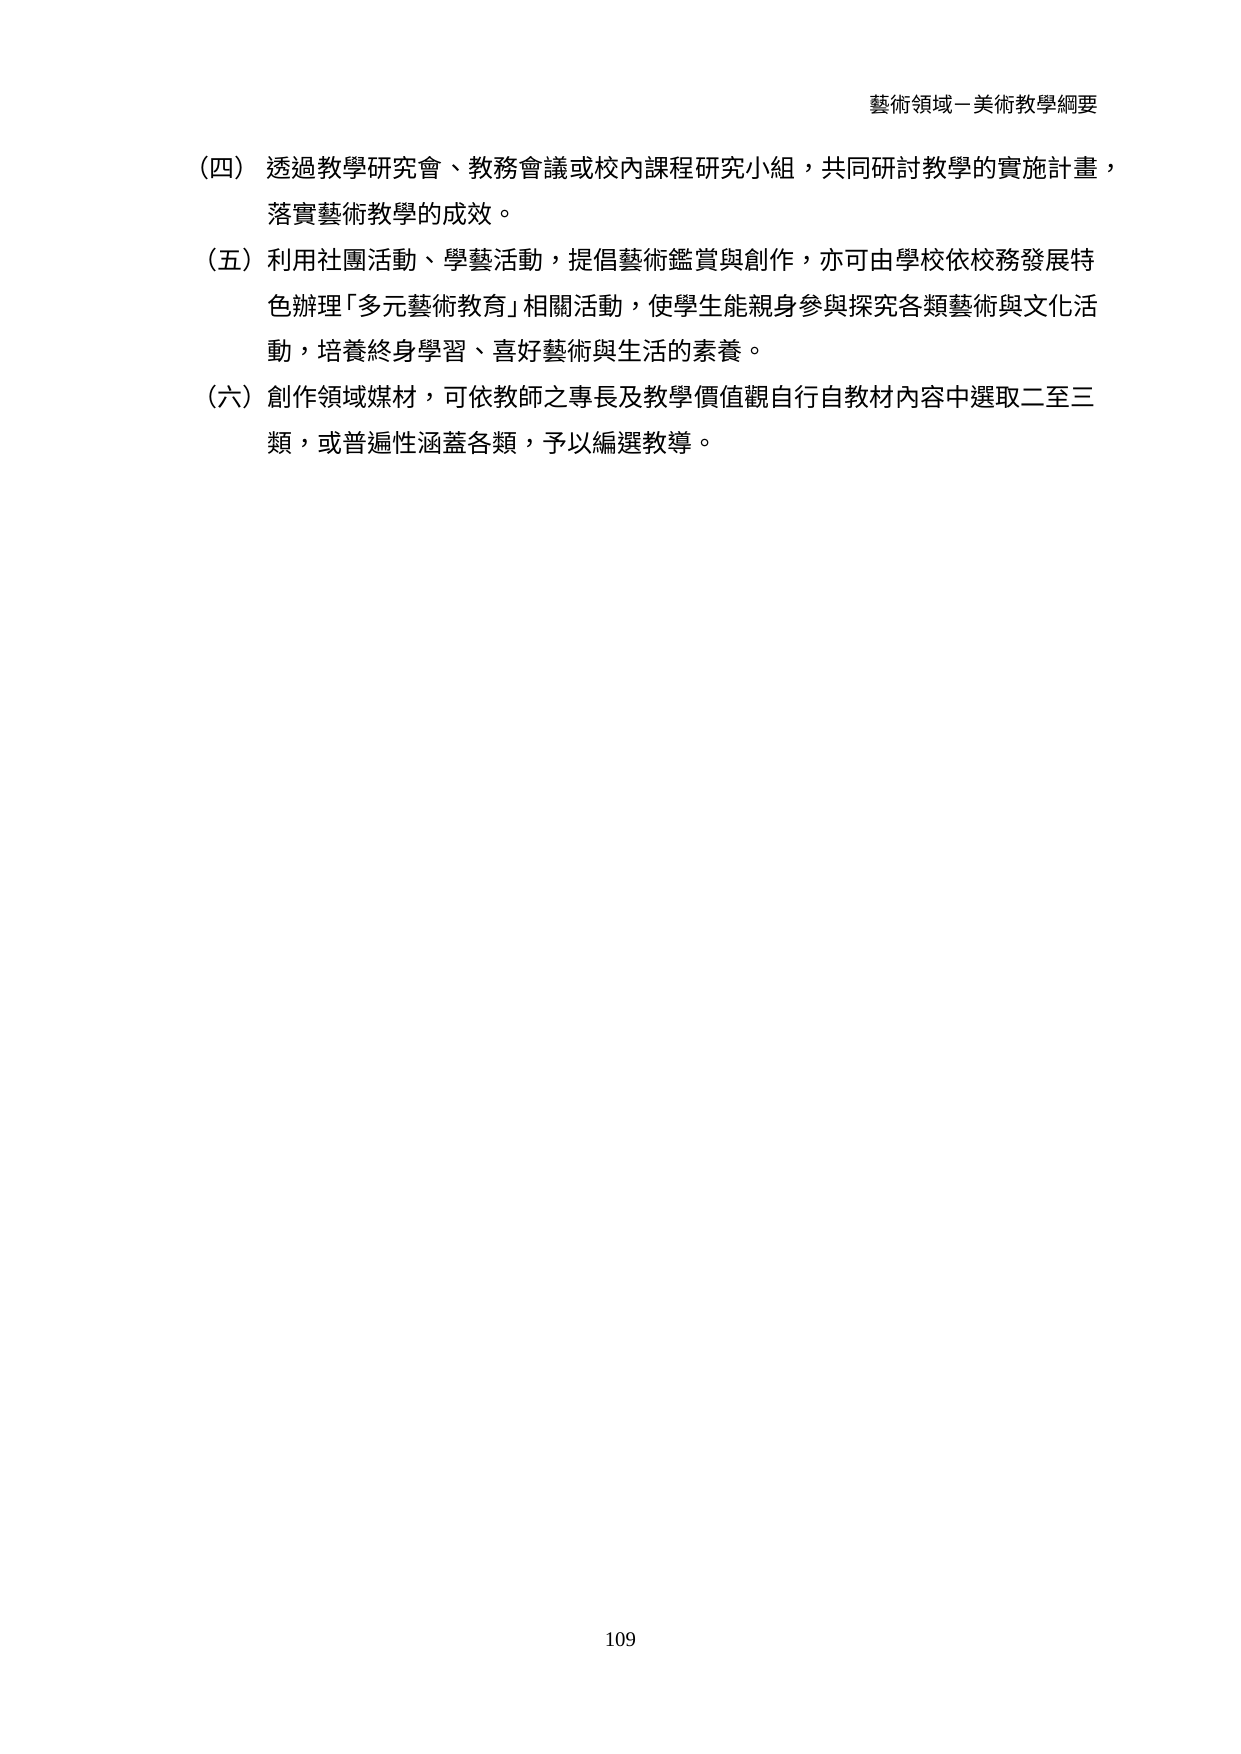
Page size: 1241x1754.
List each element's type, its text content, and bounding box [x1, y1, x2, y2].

text （四） 透過教學研究會、教務會議或校內課程研究小組，共同研討教學的實施計畫，落實藝術教學的成效。 [184, 144, 1098, 235]
text （五）利用社團活動、學藝活動，提倡藝術鑑賞與創作，亦可由學校依校務發展特色辦理「多元藝術教育」相關活動，使學生能親身參與探究各類藝術與文化活動，培養終身學習、喜好藝術與生活的素養。 [192, 235, 1098, 373]
text （六）創作領域媒材，可依教師之專長及教學價值觀自行自教材內容中選取二至三類，或普遍性涵蓋各類，予以編選教導。 [192, 373, 1098, 464]
